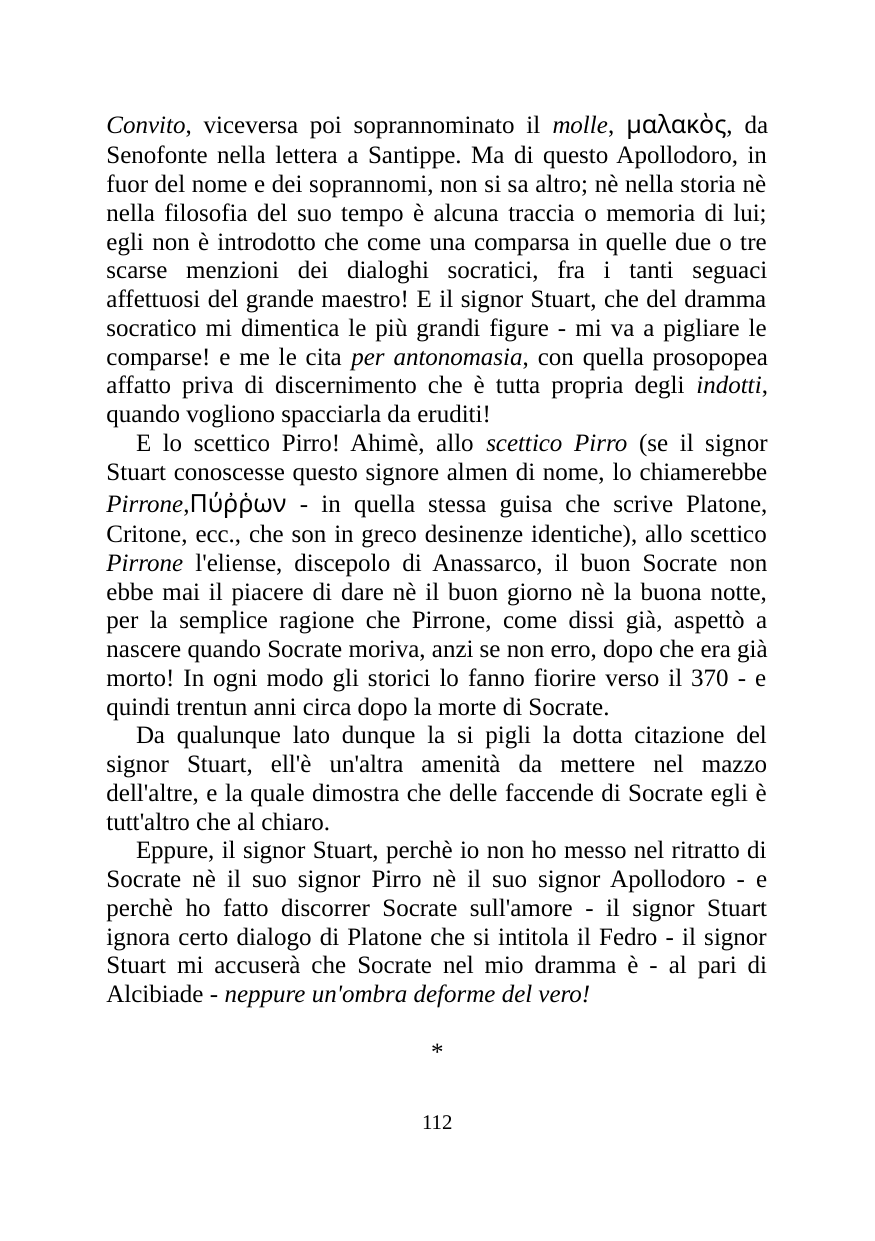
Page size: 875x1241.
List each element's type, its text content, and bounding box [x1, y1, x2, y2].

text * [106, 1037, 768, 1066]
text E lo scettico Pirro! Ahimè, allo scettico Pirro (se il signor Stuart conoscesse questo signore almen di nome, lo chiamerebbe Pirrone,Πύῤῥων - in quella stessa guisa che scrive Platone, Critone, ecc., che son in greco desinenze identiche), allo scettico Pirrone l'eliense, discepolo di Anassarco, il buon Socrate non ebbe mai il piacere di dare nè il buon giorno nè la buona notte, per la semplice ragione che Pirrone, come dissi già, aspettò a nascere quando Socrate moriva, anzi se non erro, dopo che era già morto! In ogni modo gli storici lo fanno fiorire verso il 370 - e quindi trentun anni circa dopo la morte di Socrate. [106, 428, 768, 721]
text Da qualunque lato dunque la si pigli la dotta citazione del signor Stuart, ell'è un'altra amenità da mettere nel mazzo dell'altre, e la quale dimostra che delle faccende di Socrate egli è tutt'altro che al chiaro. [106, 721, 768, 836]
text Eppure, il signor Stuart, perchè io non ho messo nel ritratto di Socrate nè il suo signor Pirro nè il suo signor Apollodoro - e perchè ho fatto discorrer Socrate sull'amore - il signor Stuart ignora certo dialogo di Platone che si intitola il Fedro - il signor Stuart mi accuserà che Socrate nel mio dramma è - al pari di Alcibiade - neppure un'ombra deforme del vero! [106, 836, 768, 1008]
text Convito, viceversa poi soprannominato il molle, μαλακὸς, da Senofonte nella lettera a Santippe. Ma di questo Apollodoro, in fuor del nome e dei soprannomi, non si sa altro; nè nella storia nè nella filosofia del suo tempo è alcuna traccia o memoria di lui; egli non è introdotto che come una comparsa in quelle due o tre scarse menzioni dei dialoghi socratici, fra i tanti seguaci affettuosi del grande maestro! E il signor Stuart, che del dramma socratico mi dimentica le più grandi figure - mi va a pigliare le comparse! e me le cita per antonomasia, con quella prosopopea affatto priva di discernimento che è tutta propria degli indotti, quando vogliono spacciarla da eruditi! [106, 106, 768, 428]
